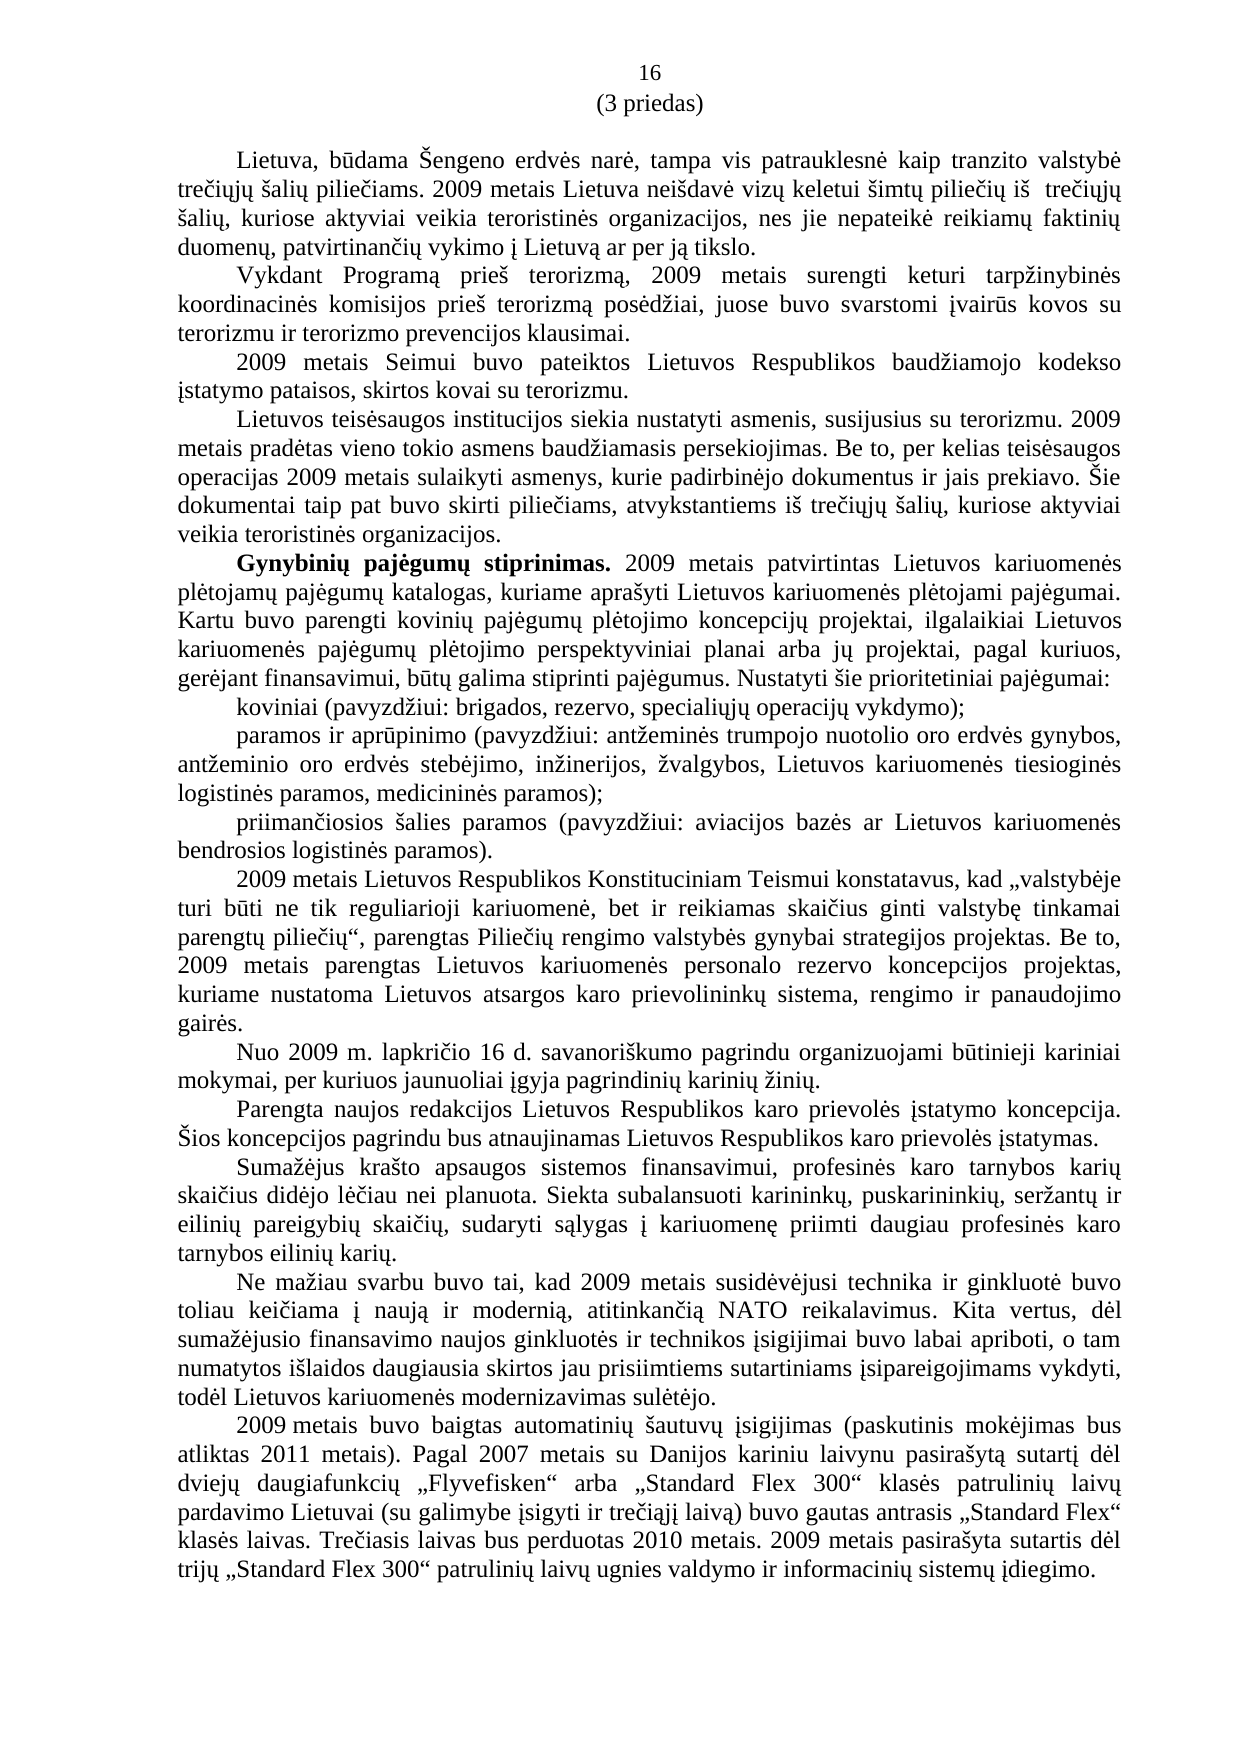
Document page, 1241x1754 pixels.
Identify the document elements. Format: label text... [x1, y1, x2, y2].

text Parengta naujos redakcijos Lietuvos Respublikos karo prievolės įstatymo koncepcija. Šios koncepcijos pagrindu bus atnaujinamas Lietuvos Respublikos karo prievolės įstatymas. [177, 1094, 1122, 1152]
text Ne mažiau svarbu buvo tai, kad 2009 metais susidėvėjusi technika ir ginkluotė buvo toliau keičiama į naują ir modernią, atitinkančią NATO reikalavimus. Kita vertus, dėl sumažėjusio finansavimo naujos ginkluotės ir technikos įsigijimai buvo labai apriboti, o tam numatytos išlaidos daugiausia skirtos jau prisiimtiems sutartiniams įsipareigojimams vykdyti, todėl Lietuvos kariuomenės modernizavimas sulėtėjo. [177, 1267, 1122, 1410]
text Lietuvos teisėsaugos institucijos siekia nustatyti asmenis, susijusius su terorizmu. 2009 metais pradėtas vieno tokio asmens baudžiamasis persekiojimas. Be to, per kelias teisėsaugos operacijas 2009 metais sulaikyti asmenys, kurie padirbinėjo dokumentus ir jais prekiavo. Šie dokumentai taip pat buvo skirti piliečiams, atvykstantiems iš trečiųjų šalių, kuriose aktyviai veikia teroristinės organizacijos. [177, 404, 1122, 548]
text 2009 metais Seimui buvo pateiktos Lietuvos Respublikos baudžiamojo kodekso įstatymo pataisos, skirtos kovai su terorizmu. [177, 347, 1122, 404]
text Vykdant Programą prieš terorizmą, 2009 metais surengti keturi tarpžinybinės koordinacinės komisijos prieš terorizmą posėdžiai, juose buvo svarstomi įvairūs kovos su terorizmu ir terorizmo prevencijos klausimai. [177, 260, 1122, 347]
text priimančiosios šalies paramos (pavyzdžiui: aviacijos bazės ar Lietuvos kariuomenės bendrosios logistinės paramos). [177, 807, 1122, 864]
text koviniai (pavyzdžiui: brigados, rezervo, specialiųjų operacijų vykdymo); [177, 692, 1122, 720]
text 2009 metais Lietuvos Respublikos Konstituciniam Teismui konstatavus, kad „valstybėje turi būti ne tik reguliarioji kariuomenė, bet ir reikiamas skaičius ginti valstybę tinkamai parengtų piliečių“, parengtas Piliečių rengimo valstybės gynybai strategijos projektas. Be to, 2009 metais parengtas Lietuvos kariuomenės personalo rezervo koncepcijos projektas, kuriame nustatoma Lietuvos atsargos karo prievolininkų sistema, rengimo ir panaudojimo gairės. [177, 864, 1122, 1037]
text Sumažėjus krašto apsaugos sistemos finansavimui, profesinės karo tarnybos karių skaičius didėjo lėčiau nei planuota. Siekta subalansuoti karininkų, puskarininkių, seržantų ir eilinių pareigybių skaičių, sudaryti sąlygas į kariuomenę priimti daugiau profesinės karo tarnybos eilinių karių. [177, 1152, 1122, 1267]
text Nuo 2009 m. lapkričio 16 d. savanoriškumo pagrindu organizuojami būtinieji kariniai mokymai, per kuriuos jaunuoliai įgyja pagrindinių karinių žinių. [177, 1037, 1122, 1094]
text 2009 metais buvo baigtas automatinių šautuvų įsigijimas (paskutinis mokėjimas bus atliktas 2011 metais). Pagal 2007 metais su Danijos kariniu laivynu pasirašytą sutartį dėl dviejų daugiafunkcių „Flyvefisken“ arba „Standard Flex 300“ klasės patrulinių laivų pardavimo Lietuvai (su galimybe įsigyti ir trečiąjį laivą) buvo gautas antrasis „Standard Flex“ klasės laivas. Trečiasis laivas bus perduotas 2010 metais. 2009 metais pasirašyta sutartis dėl trijų „Standard Flex 300“ patrulinių laivų ugnies valdymo ir informacinių sistemų įdiegimo. [177, 1410, 1122, 1583]
text Gynybinių pajėgumų stiprinimas. 2009 metais patvirtintas Lietuvos kariuomenės plėtojamų pajėgumų katalogas, kuriame aprašyti Lietuvos kariuomenės plėtojami pajėgumai. Kartu buvo parengti kovinių pajėgumų plėtojimo koncepcijų projektai, ilgalaikiai Lietuvos kariuomenės pajėgumų plėtojimo perspektyviniai planai arba jų projektai, pagal kuriuos, gerėjant finansavimui, būtų galima stiprinti pajėgumus. Nustatyti šie prioritetiniai pajėgumai: [177, 548, 1122, 692]
text paramos ir aprūpinimo (pavyzdžiui: antžeminės trumpojo nuotolio oro erdvės gynybos, antžeminio oro erdvės stebėjimo, inžinerijos, žvalgybos, Lietuvos kariuomenės tiesioginės logistinės paramos, medicininės paramos); [177, 720, 1122, 807]
text Lietuva, būdama Šengeno erdvės narė, tampa vis patrauklesnė kaip tranzito valstybė trečiųjų šalių piliečiams. 2009 metais Lietuva neišdavė vizų keletui šimtų piliečių iš trečiųjų šalių, kuriose aktyviai veikia teroristinės organizacijos, nes jie nepateikė reikiamų faktinių duomenų, patvirtinančių vykimo į Lietuvą ar per ją tikslo. [177, 145, 1122, 260]
